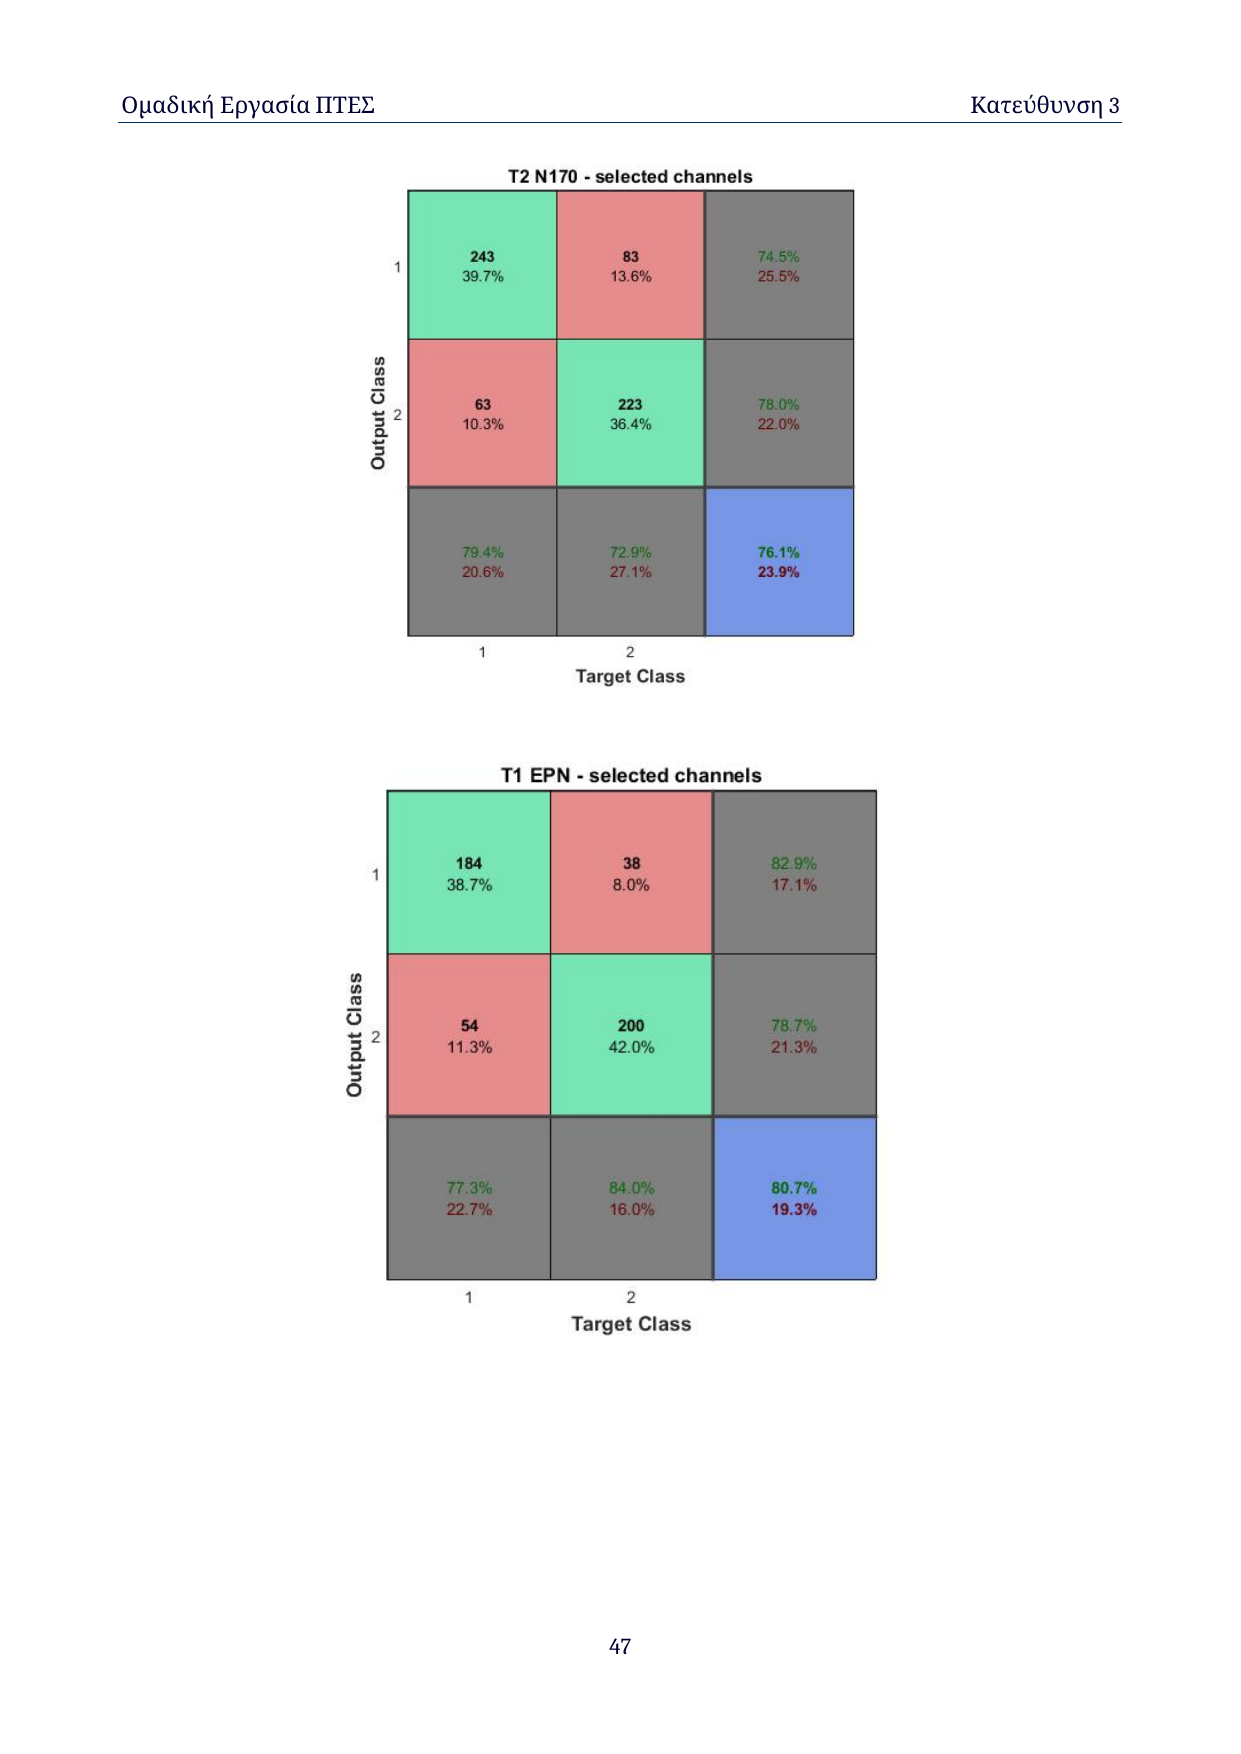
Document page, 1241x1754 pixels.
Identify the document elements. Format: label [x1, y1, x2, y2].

picture [334, 137, 907, 710]
picture [306, 733, 935, 1361]
